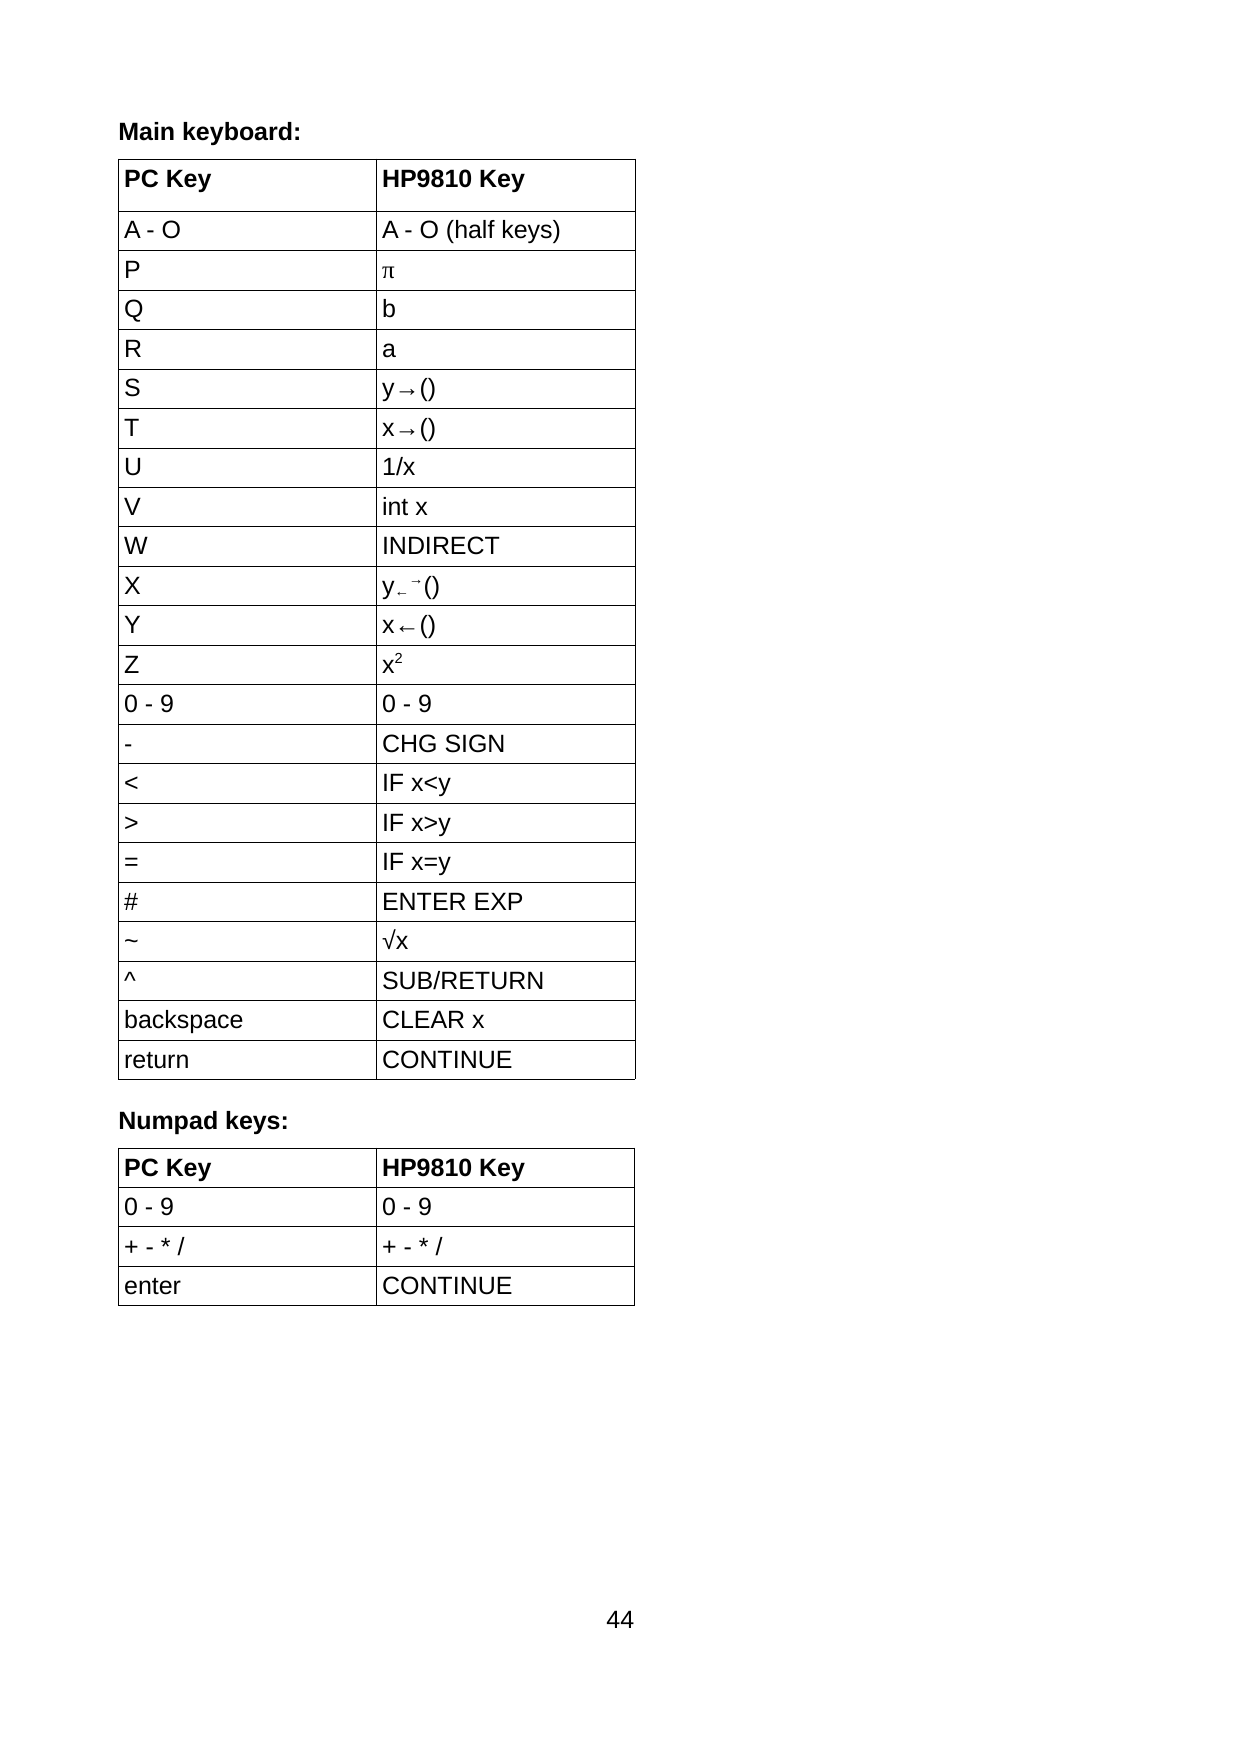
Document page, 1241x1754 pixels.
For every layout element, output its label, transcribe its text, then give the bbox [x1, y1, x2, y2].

text Main keyboard: [118, 118, 1122, 146]
table_header PC Key [119, 160, 376, 211]
table_cell x←() [377, 606, 635, 645]
table_cell + - * / [377, 1227, 634, 1266]
table_cell b [377, 291, 635, 329]
table_cell < [119, 764, 376, 803]
table_cell IF x=y [377, 843, 635, 882]
text Numpad keys: [118, 1107, 1122, 1135]
table_cell = [119, 843, 376, 882]
table_cell x2 [377, 646, 635, 684]
table_cell A - O (half keys) [377, 212, 635, 250]
table_cell X [119, 567, 376, 605]
table_cell return [119, 1041, 376, 1079]
table_cell a [377, 330, 635, 368]
table_cell y←→() [377, 567, 635, 605]
table_cell enter [119, 1267, 376, 1305]
table_cell T [119, 409, 376, 447]
table_cell P [119, 251, 376, 289]
table_cell CONTINUE [377, 1267, 634, 1305]
table_cell CHG SIGN [377, 725, 635, 763]
table_cell SUB/RETURN [377, 962, 635, 1000]
table_cell > [119, 804, 376, 842]
table_cell V [119, 488, 376, 526]
table_cell R [119, 330, 376, 368]
table_cell U [119, 449, 376, 487]
table_cell INDIRECT [377, 527, 635, 566]
table_cell backspace [119, 1001, 376, 1039]
table_header HP9810 Key [377, 1149, 634, 1187]
table_cell Q [119, 291, 376, 329]
table_cell ~ [119, 922, 376, 961]
table_cell W [119, 527, 376, 566]
table_cell √x [377, 922, 635, 961]
table_cell 0 - 9 [377, 1188, 634, 1226]
table_cell ^ [119, 962, 376, 1000]
table_cell IF x>y [377, 804, 635, 842]
table_cell int x [377, 488, 635, 526]
table_cell 1/x [377, 449, 635, 487]
table_cell ENTER EXP [377, 883, 635, 921]
table_cell - [119, 725, 376, 763]
table_cell + - * / [119, 1227, 376, 1266]
table_header HP9810 Key [377, 160, 635, 211]
table_cell Y [119, 606, 376, 645]
table_cell A - O [119, 212, 376, 250]
table_cell S [119, 370, 376, 408]
table_cell 0 - 9 [377, 685, 635, 724]
table_cell π [377, 251, 635, 289]
table_cell 0 - 9 [119, 1188, 376, 1226]
table_cell IF x<y [377, 764, 635, 803]
table_cell 0 - 9 [119, 685, 376, 724]
table_cell Z [119, 646, 376, 684]
table_cell CONTINUE [377, 1041, 635, 1079]
table_cell # [119, 883, 376, 921]
table_header PC Key [119, 1149, 376, 1187]
table_cell x→() [377, 409, 635, 447]
table_cell CLEAR x [377, 1001, 635, 1039]
table_cell y→() [377, 370, 635, 408]
